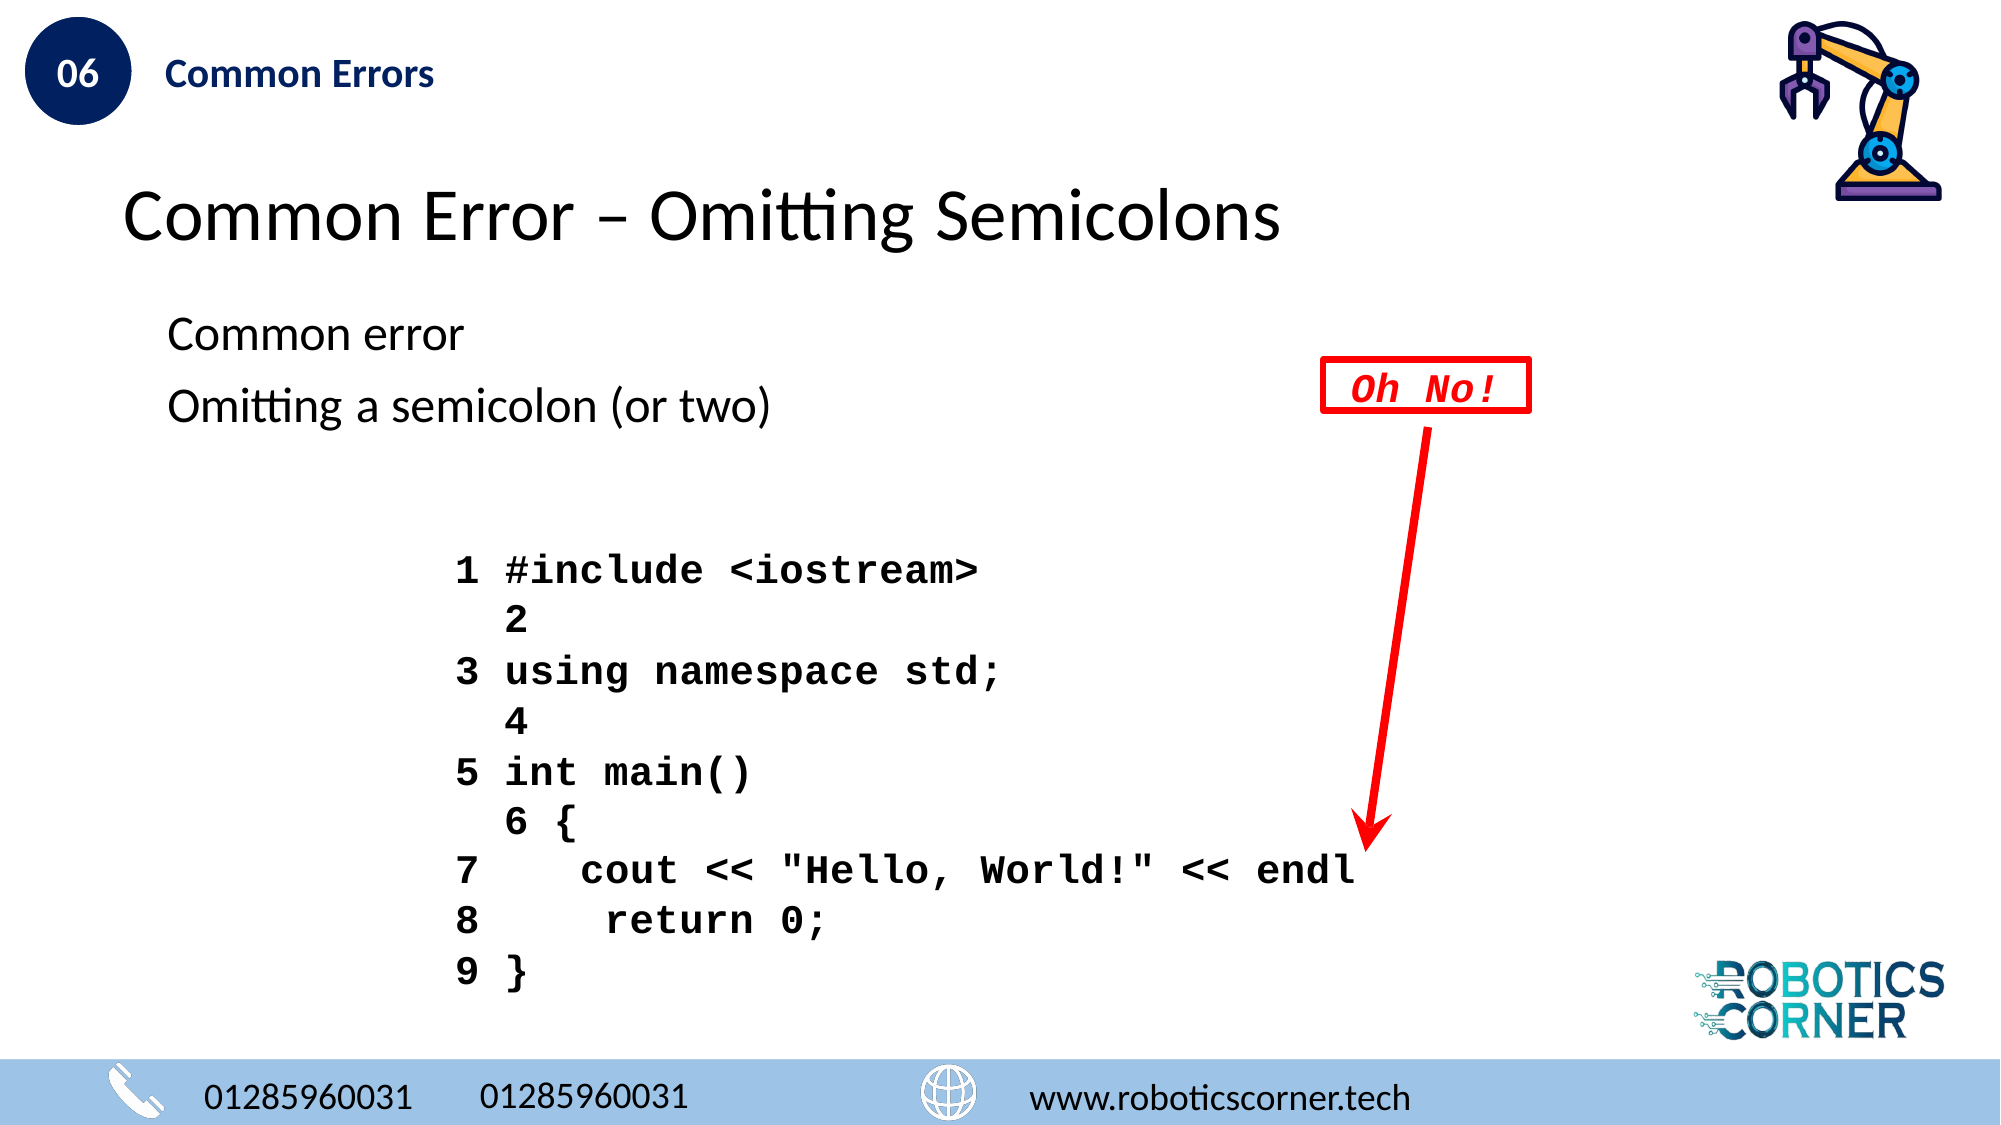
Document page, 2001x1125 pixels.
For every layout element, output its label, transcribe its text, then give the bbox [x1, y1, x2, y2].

text_box 06 [22, 14, 134, 128]
picture [1771, 21, 1950, 201]
text_box [981, 1059, 2000, 1125]
title Common Error – Omitting Semicolons [121, 98, 1801, 319]
text_box www.roboticscorner.tech [1014, 1065, 1531, 1125]
text_box 01285960031 [189, 1064, 495, 1125]
picture [1680, 859, 1953, 1059]
text_box 1 #include <iostream> 2 3 using namespace std; 4 5 int main() 6 { [453, 540, 1008, 844]
picture [915, 1059, 981, 1125]
text_box Oh No! [1323, 359, 1530, 411]
text_box cout << "Hello, World!" << endl return 0; [578, 840, 1358, 942]
picture [103, 1057, 170, 1124]
text_box Common Errors [150, 38, 697, 103]
text_box Common error Omitting a semicolon (or two) [165, 319, 778, 433]
text_box [0, 1059, 915, 1125]
text_box 7 8 9 } [453, 840, 533, 993]
text_box [1350, 426, 1433, 852]
text_box 01285960031 [465, 1063, 811, 1124]
